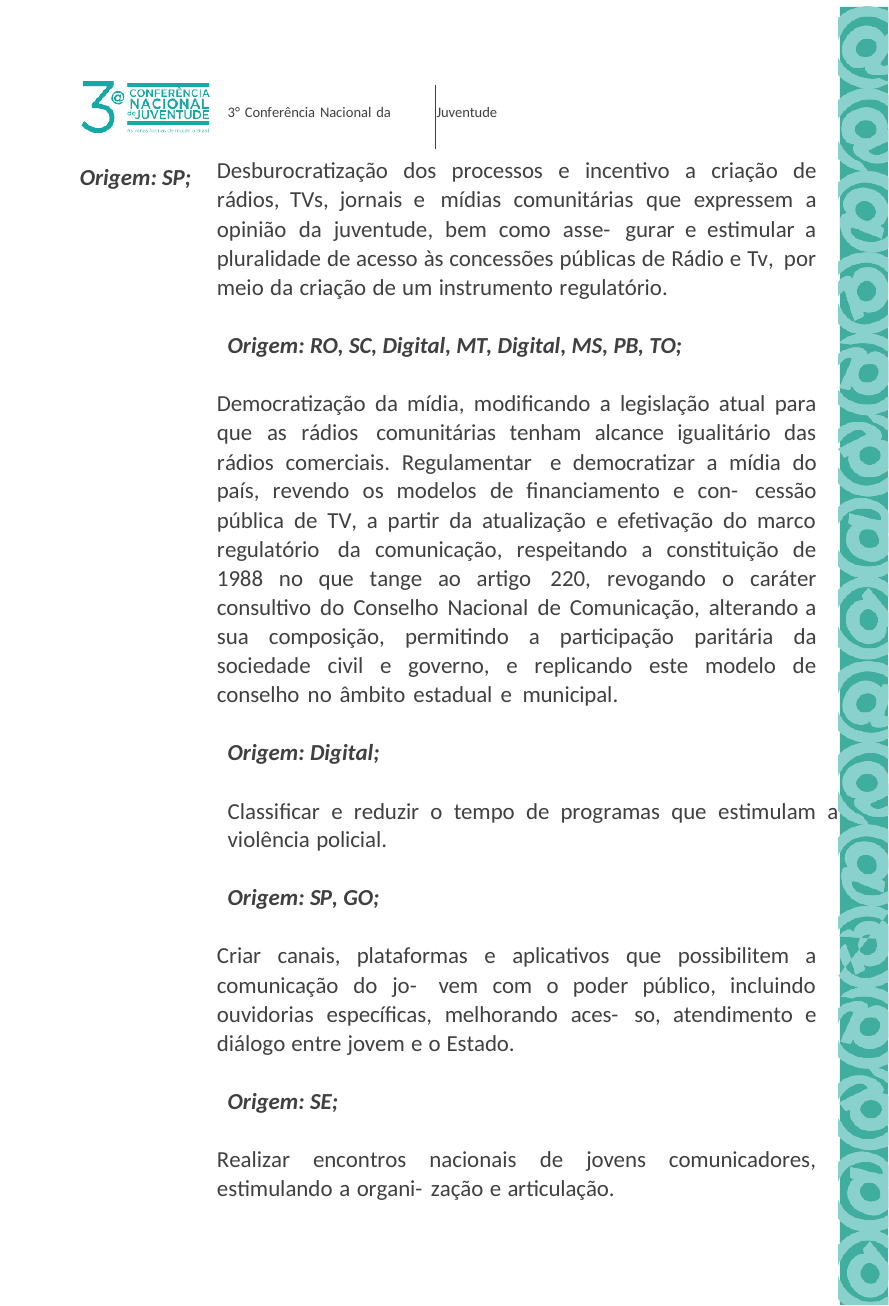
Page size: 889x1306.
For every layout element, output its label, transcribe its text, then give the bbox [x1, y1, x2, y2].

text Desburocratização dos processos e incentivo a criação de rádios, TVs, jornais e mídias comunitárias que expressem a opinião da juventude, bem como asse- gurar e estimular a pluralidade de acesso às concessões públicas de Rádio e Tv, por meio da criação de um instrumento regulatório. [217, 157, 816, 301]
text Realizar encontros nacionais de jovens comunicadores, estimulando a organi- zação e articulação. [217, 1146, 816, 1203]
text Juventude [436, 103, 839, 121]
text 3° Conferência Nacional da [227, 103, 435, 121]
subtitle Origem: SE; [227, 1087, 839, 1115]
text Criar canais, plataformas e aplicativos que possibilitem a comunicação do jo- vem com o poder público, incluindo ouvidorias específicas, melhorando aces- so, atendimento e diálogo entre jovem e o Estado. [217, 942, 816, 1057]
subtitle Origem: RO, SC, Digital, MT, Digital, MS, PB, TO; [227, 331, 839, 359]
text Democratização da mídia, modificando a legislação atual para que as rádios comunitárias tenham alcance igualitário das rádios comerciais. Regulamentar e democratizar a mídia do país, revendo os modelos de financiamento e con- cessão pública de TV, a partir da atualização e efetivação do marco regulatório da comunicação, respeitando a constituição de 1988 no que tange ao artigo 220, revogando o caráter consultivo do Conselho Nacional de Comunicação, alterando a sua composição, permitindo a participação paritária da sociedade civil e governo, e replicando este modelo de conselho no âmbito estadual e municipal. [217, 389, 816, 708]
subtitle Origem: Digital; [227, 738, 839, 766]
subtitle Origem: SP; [79, 163, 211, 191]
text Classificar e reduzir o tempo de programas que estimulam a violência policial. [227, 797, 839, 853]
subtitle Origem: SP, GO; [227, 883, 839, 911]
